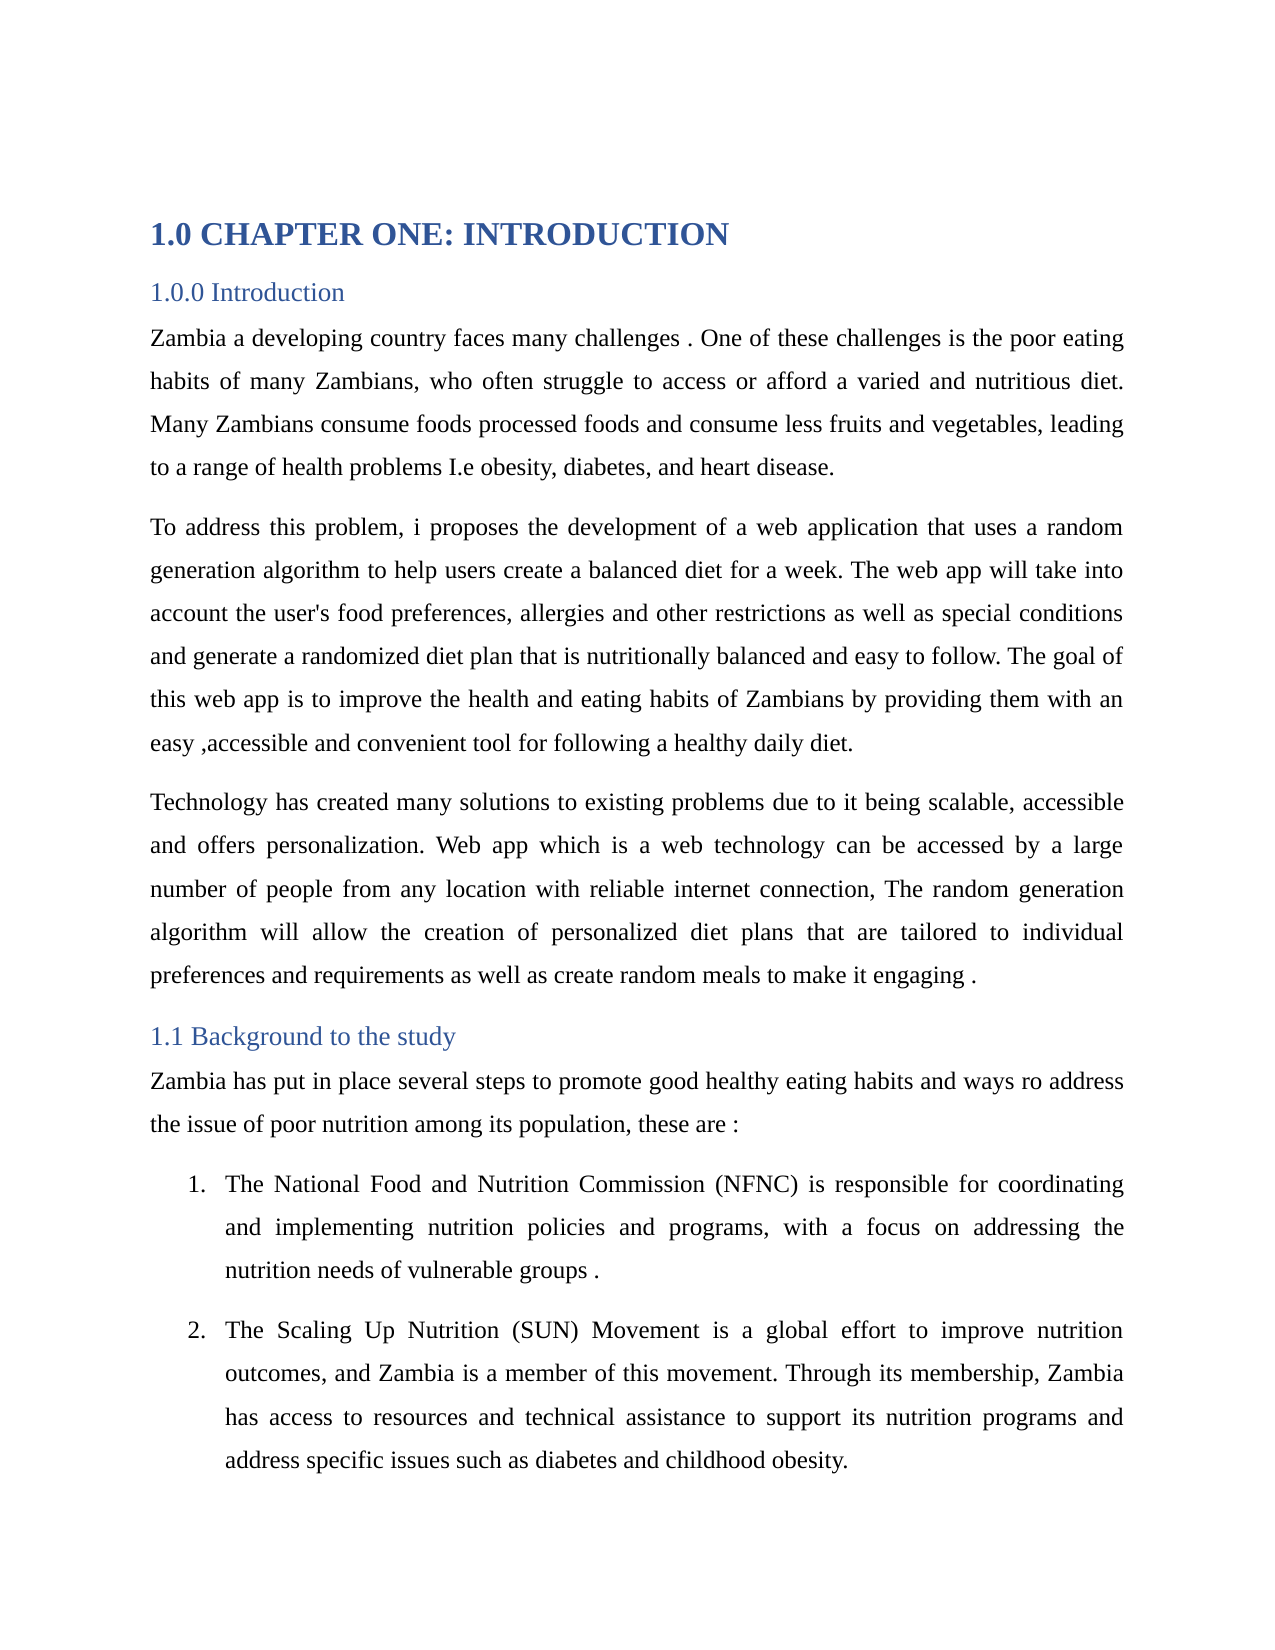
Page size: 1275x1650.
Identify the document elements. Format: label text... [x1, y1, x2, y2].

list The National Food and Nutrition Commission (NFNC) is responsible for coordinating and implementing nutrition policies and programs, with a focus on addressing the nutrition needs of vulnerable groups . [187, 1169, 1125, 1284]
text To address this problem, i proposes the development of a web application that uses a random generation algorithm to help users create a balanced diet for a week. The web app will take into account the user's food preferences, allergies and other restrictions as well as special conditions and generate a randomized diet plan that is nutritionally balanced and easy to follow. The goal of this web app is to improve the health and eating habits of Zambians by providing them with an easy ,accessible and convenient tool for following a healthy daily diet. [150, 512, 1125, 756]
text Technology has created many solutions to existing problems due to it being scalable, accessible and offers personalization. Web app which is a web technology can be accessed by a large number of people from any location with reliable internet connection, The random generation algorithm will allow the creation of personalized diet plans that are tailored to individual preferences and requirements as well as create random meals to make it engaging . [150, 787, 1125, 989]
subtitle 1.0.0 Introduction [150, 276, 1125, 307]
subtitle 1.0 CHAPTER ONE: INTRODUCTION [150, 214, 1125, 253]
text Zambia has put in place several steps to promote good healthy eating habits and ways ro address the issue of poor nutrition among its population, these are : [150, 1066, 1125, 1138]
list The Scaling Up Nutrition (SUN) Movement is a global effort to improve nutrition outcomes, and Zambia is a member of this movement. Through its membership, Zambia has access to resources and technical assistance to support its nutrition programs and address specific issues such as diabetes and childhood obesity. [187, 1315, 1125, 1473]
text Zambia a developing country faces many challenges . One of these challenges is the poor eating habits of many Zambians, who often struggle to access or afford a varied and nutritious diet. Many Zambians consume foods processed foods and consume less fruits and vegetables, leading to a range of health problems I.e obesity, diabetes, and heart disease. [150, 323, 1125, 481]
subtitle 1.1 Background to the study [150, 1020, 1125, 1051]
